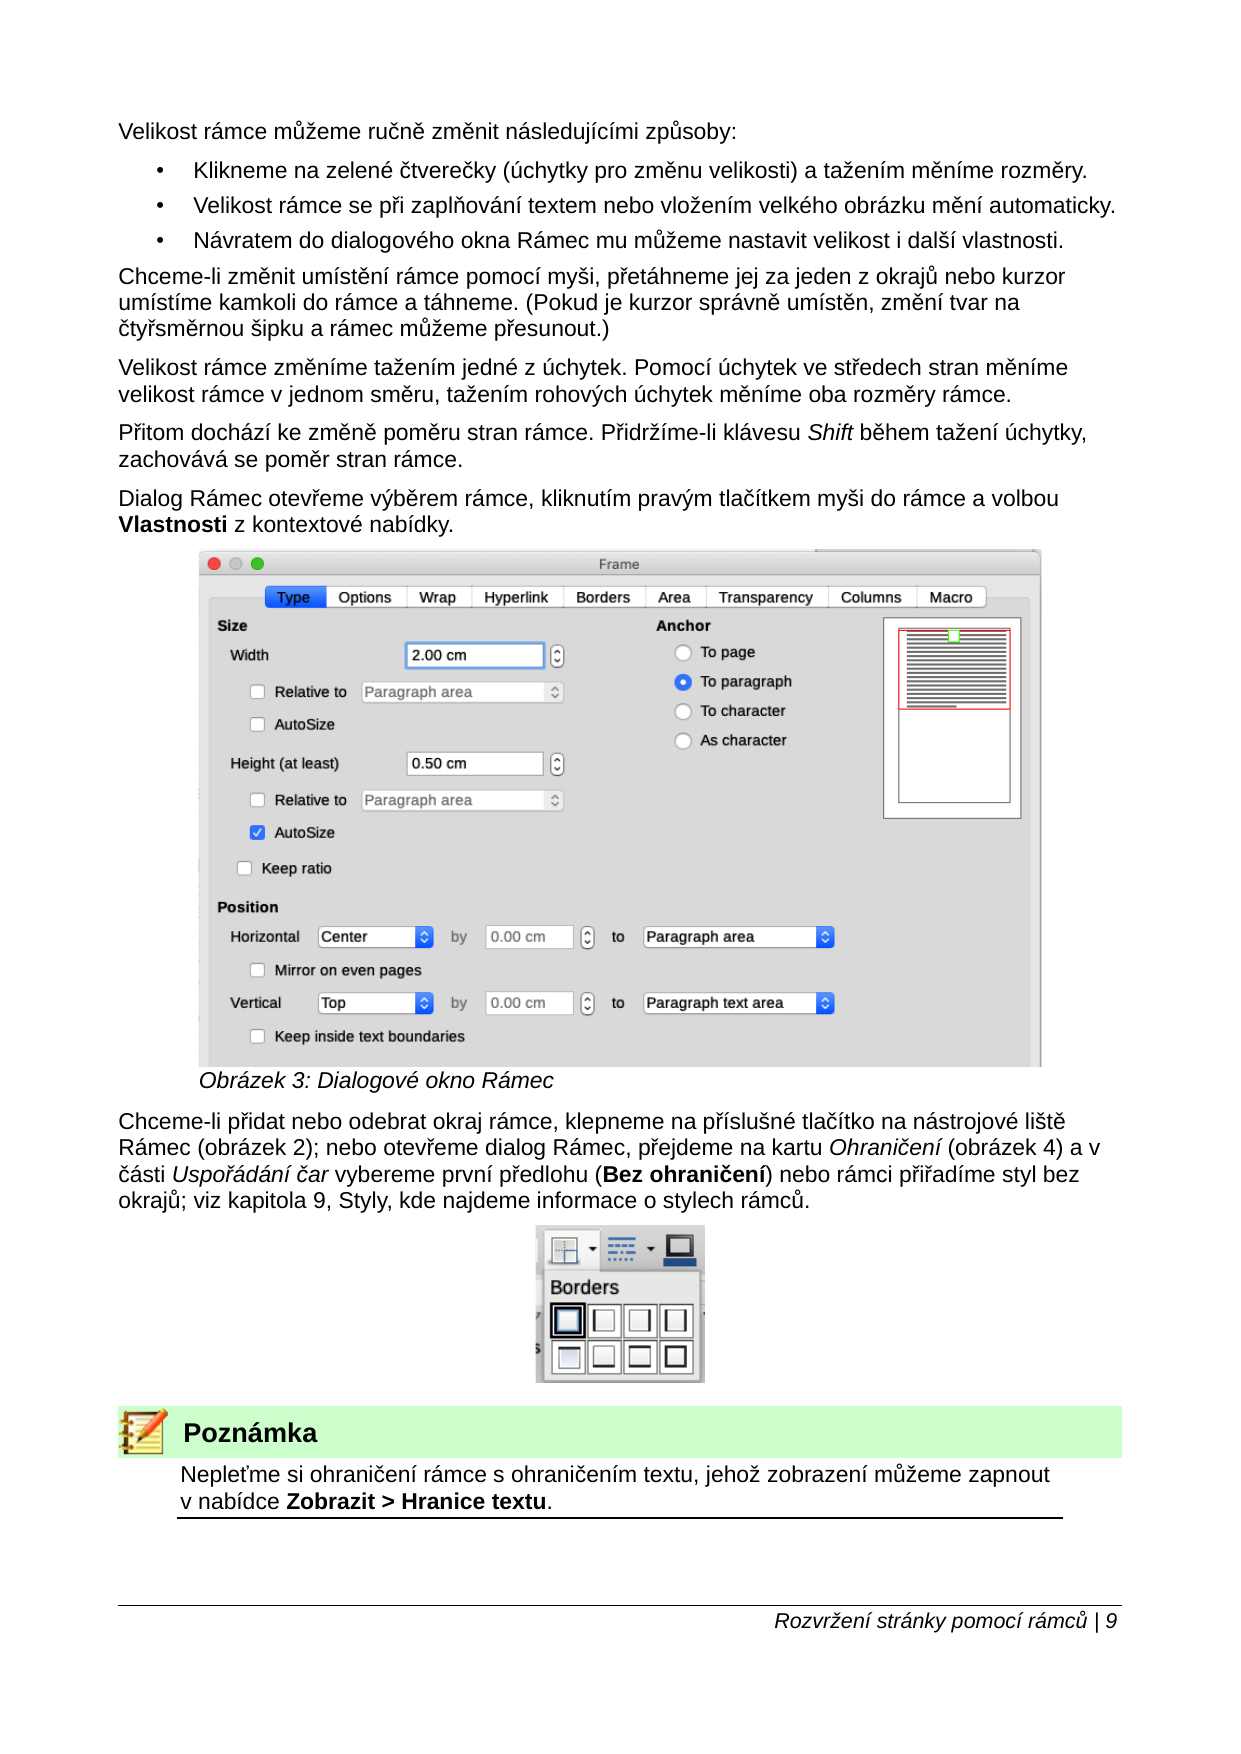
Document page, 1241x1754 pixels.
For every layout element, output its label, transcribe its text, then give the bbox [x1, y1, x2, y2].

subtitle Poznámka [118, 1406, 1122, 1458]
text Chceme-li změnit umístění rámce pomocí myši, přetáhneme jej za jeden z okrajů nebo kurzor umístíme kamkoli do rámce a táhneme. (Pokud je kurzor správně umístěn, změní tvar na čtyřsměrnou šipku a rámec můžeme přesunout.) [118, 263, 1122, 342]
text Velikost rámce změníme tažením jedné z úchytek. Pomocí úchytek ve středech stran měníme velikost rámce v jednom směru, tažením rohových úchytek měníme oba rozměry rámce. [118, 354, 1122, 407]
text Chceme-li přidat nebo odebrat okraj rámce, klepneme na příslušné tlačítko na nástrojové liště Rámec (obrázek 2); nebo otevřeme dialog Rámec, přejdeme na kartu Ohraničení (obrázek 4) a v části Uspořádání čar vybereme první předlohu (Bez ohraničení) nebo rámci přiřadíme styl bez okrajů; viz kapitola 9, Styly, kde najdeme informace o stylech rámců. [118, 1108, 1122, 1213]
text Obrázek 3: Dialogové okno Rámec [199, 1067, 1042, 1093]
text Dialog Rámec otevřeme výběrem rámce, kliknutím pravým tlačítkem myši do rámce a volbou Vlastnosti z kontextové nabídky. [118, 484, 1122, 537]
picture [535, 1225, 705, 1383]
list Návratem do dialogového okna Rámec mu můžeme nastavit velikost i další vlastnosti. [156, 227, 1122, 254]
list Velikost rámce můžeme ručně změnit následujícími způsoby: [118, 118, 1122, 144]
text Přitom dochází ke změně poměru stran rámce. Přidržíme-li klávesu Shift během tažení úchytky, zachovává se poměr stran rámce. [118, 419, 1122, 472]
picture [198, 549, 1042, 1067]
picture [119, 1407, 170, 1458]
list Klikneme na zelené čtverečky (úchytky pro změnu velikosti) a tažením měníme rozměry. [156, 157, 1122, 183]
text Nepleťme si ohraničení rámce s ohraničením textu, jehož zobrazení můžeme zapnout v nabídce Zobrazit > Hranice textu. [177, 1458, 1063, 1517]
list Velikost rámce se při zaplňování textem nebo vložením velkého obrázku mění automaticky. [156, 192, 1122, 218]
